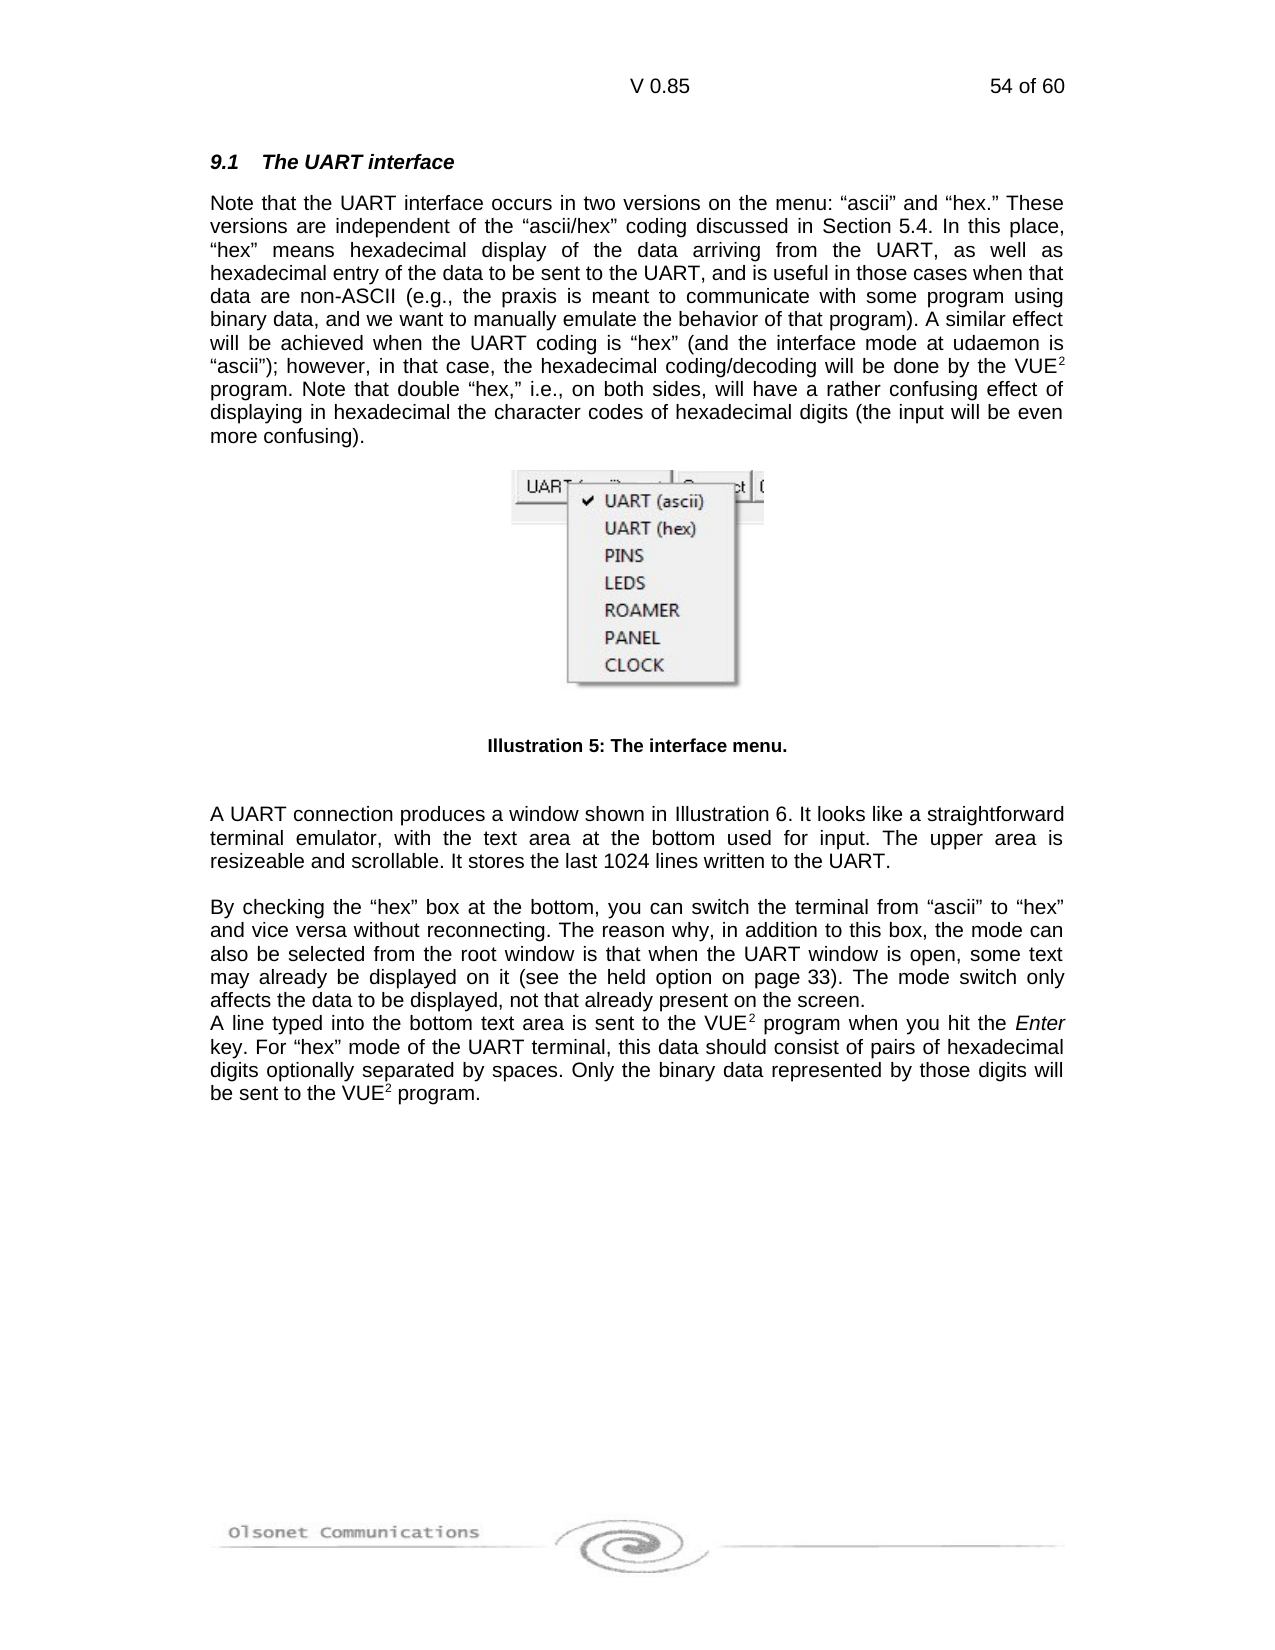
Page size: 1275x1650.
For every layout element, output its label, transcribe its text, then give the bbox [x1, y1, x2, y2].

picture [511, 470, 764, 702]
text Illustration 5: The interface menu. [481, 736, 794, 756]
text A UART connection produces a window shown in Illustration 6. It looks like a straightforward terminal emulator, with the text area at the bottom used for input. The upper area is resizeable and scrollable. It stores the last 1024 lines written to the UART. [210, 803, 1065, 873]
subtitle The UART interface [210, 151, 1065, 174]
text A line typed into the bottom text area is sent to the VUE2 program when you hit the Enter key. For “hex” mode of the UART terminal, this data should consist of pairs of hexadecimal digits optionally separated by spaces. Only the binary data represented by those digits will be sent to the VUE2 program. [210, 1012, 1065, 1105]
picture [210, 1504, 1065, 1596]
text Note that the UART interface occurs in two versions on the menu: “ascii” and “hex.” These versions are independent of the “ascii/hex” coding discussed in Section 5.4. In this place, “hex” means hexadecimal display of the data arriving from the UART, as well as hexadecimal entry of the data to be sent to the UART, and is useful in those cases when that data are non-ASCII (e.g., the praxis is meant to communicate with some program using binary data, and we want to manually emulate the behavior of that program). A similar effect will be achieved when the UART coding is “hex” (and the interface mode at udaemon is “ascii”); however, in that case, the hexadecimal coding/decoding will be done by the VUE2 program. Note that double “hex,” i.e., on both sides, will have a rather confusing effect of displaying in hexadecimal the character codes of hexadecimal digits (the input will be even more confusing). [210, 192, 1065, 447]
text By checking the “hex” box at the bottom, you can switch the terminal from “ascii” to “hex” and vice versa without reconnecting. The reason why, in addition to this box, the mode can also be selected from the root window is that when the UART window is open, some text may already be displayed on it (see the held option on page 33). The mode switch only affects the data to be displayed, not that already present on the screen. [210, 896, 1065, 1012]
